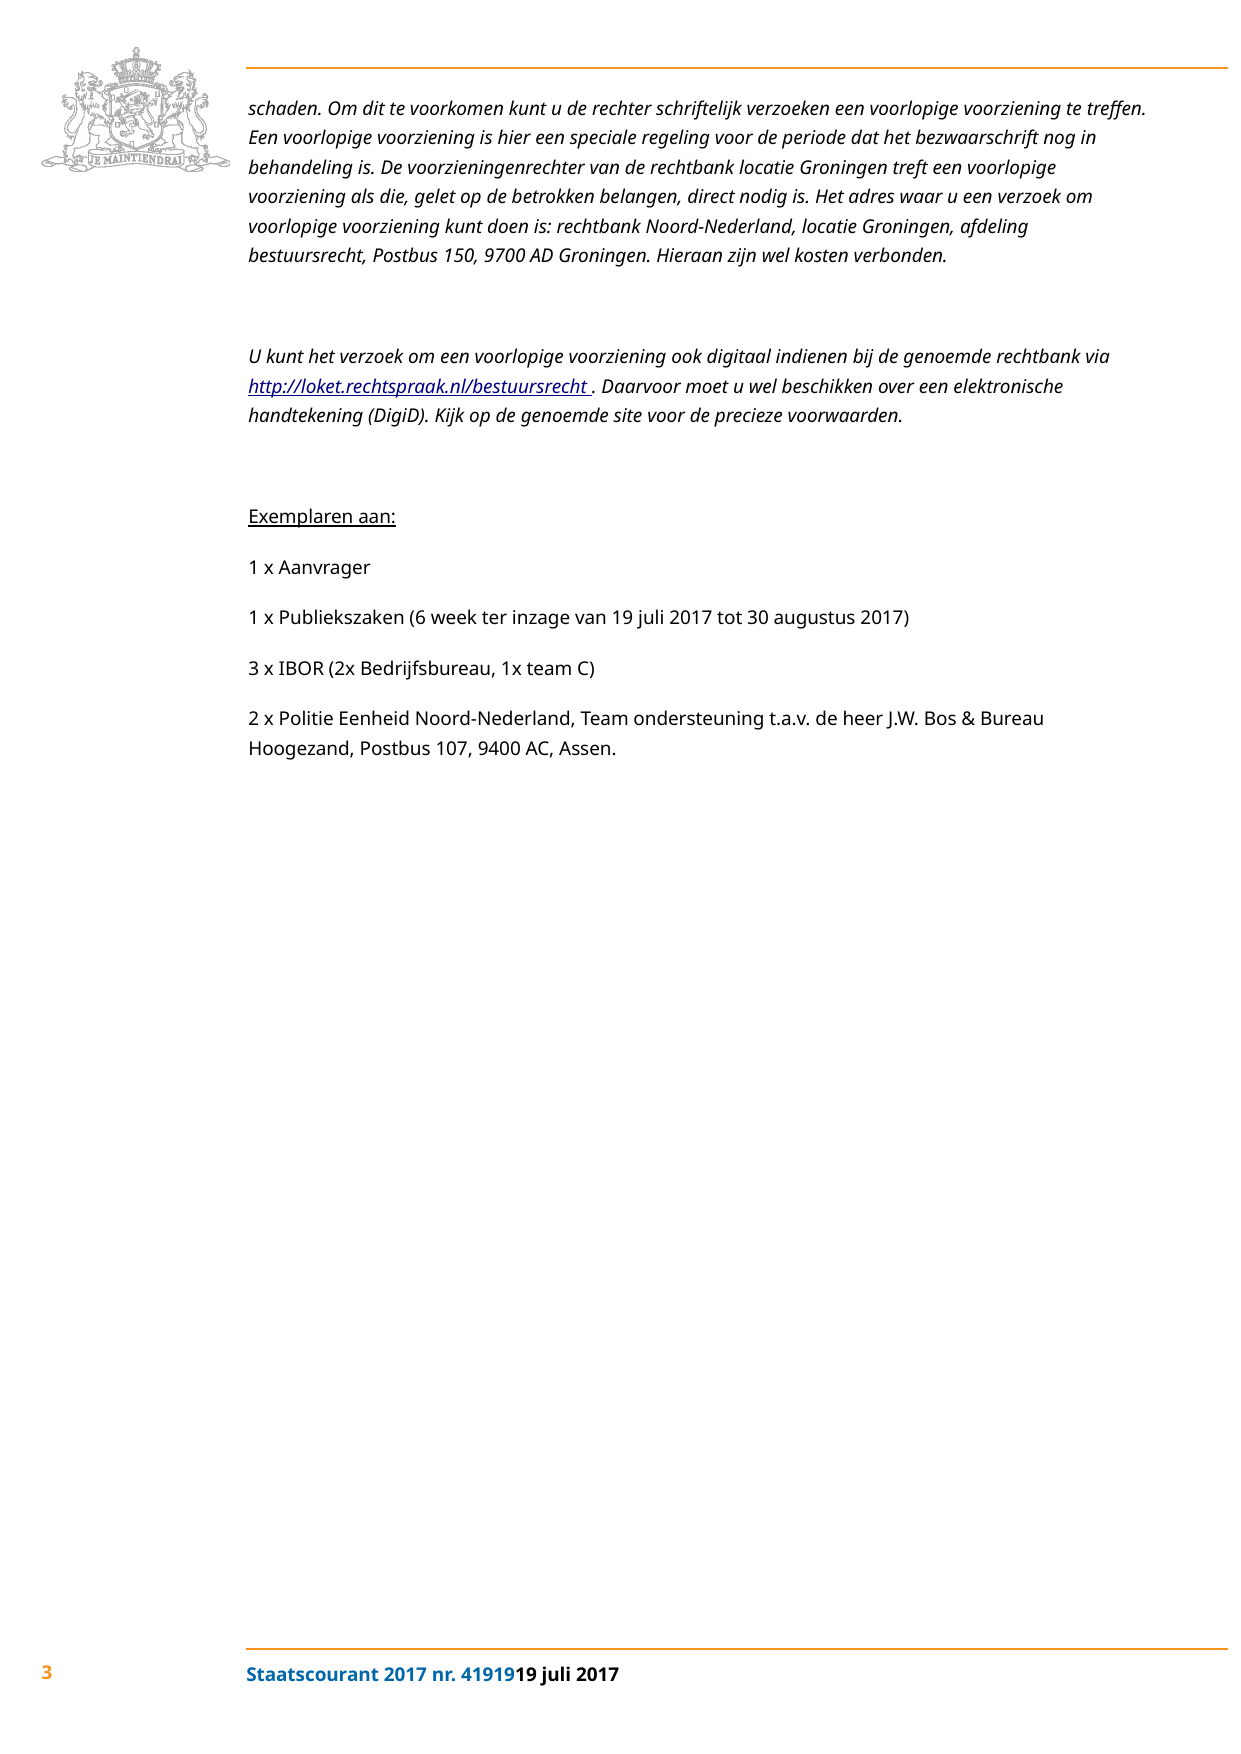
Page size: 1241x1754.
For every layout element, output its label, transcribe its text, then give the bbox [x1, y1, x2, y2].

text U kunt het verzoek om een voorlopige voorziening ook digitaal indienen bij de genoemde rechtbank via http://loket.rechtspraak.nl/bestuursrecht . Daarvoor moet u wel beschikken over een elektronische handtekening (DigiD). Kijk op de genoemde site voor de precieze voorwaarden. [248, 343, 1152, 428]
text schaden. Om dit te voorkomen kunt u de rechter schriftelijk verzoeken een voorlopige voorziening te treffen. Een voorlopige voorziening is hier een speciale regeling voor de periode dat het bezwaarschrift nog in behandeling is. De voorzieningenrechter van de rechtbank locatie Groningen treft een voorlopige voorziening als die, gelet op de betrokken belangen, direct nodig is. Het adres waar u een verzoek om voorlopige voorziening kunt doen is: rechtbank Noord-Nederland, locatie Groningen, afdeling bestuursrecht, Postbus 150, 9700 AD Groningen. Hieraan zijn wel kosten verbonden. [248, 95, 1152, 268]
text 2 x Politie Eenheid Noord-Nederland, Team ondersteuning t.a.v. de heer J.W. Bos & Bureau Hoogezand, Postbus 107, 9400 AC, Assen. [248, 705, 1152, 761]
text Exemplaren aan: [248, 503, 1152, 529]
text 3 x IBOR (2x Bedrijfsbureau, 1x team C) [248, 655, 1152, 681]
text 1 x Aanvrager [248, 554, 1152, 580]
text 1 x Publiekszaken (6 week ter inzage van 19 juli 2017 tot 30 augustus 2017) [248, 604, 1152, 630]
picture [41, 47, 231, 172]
